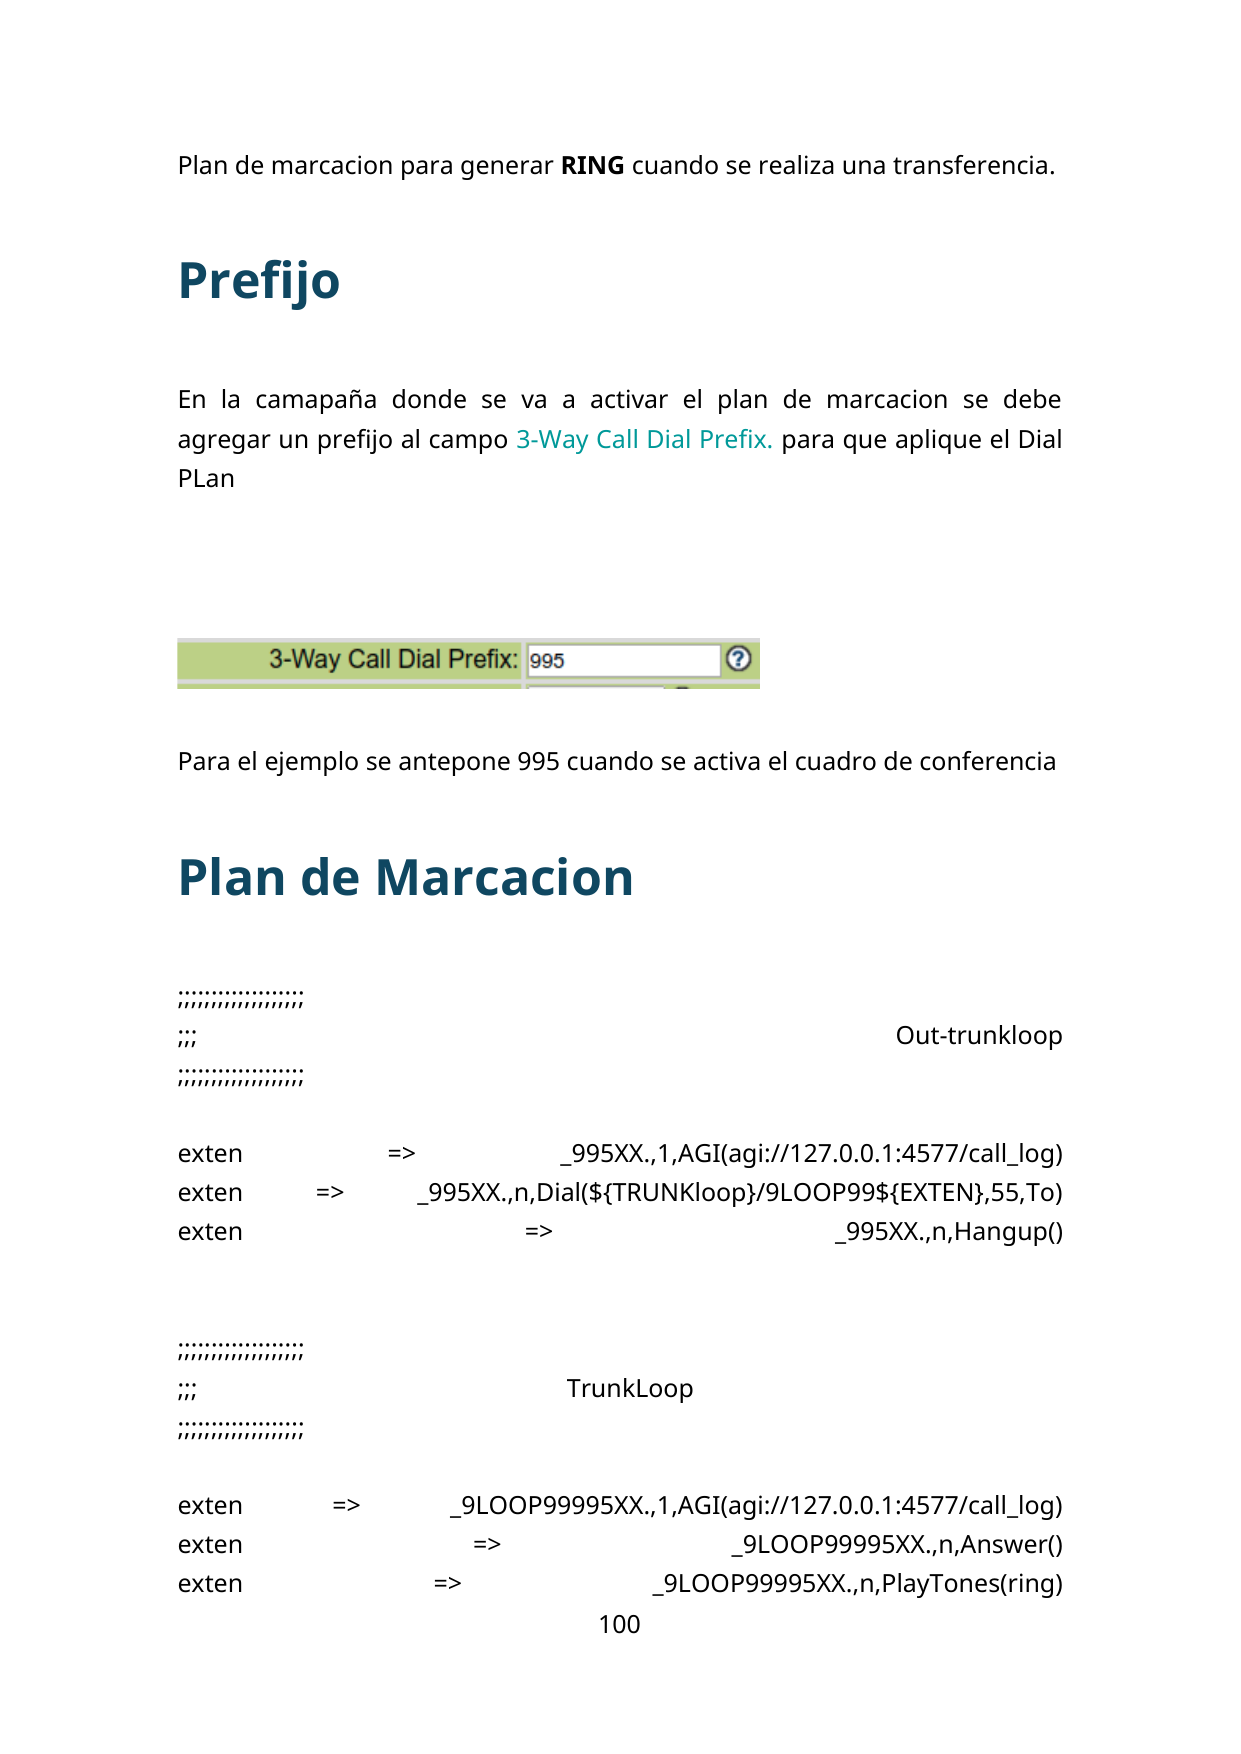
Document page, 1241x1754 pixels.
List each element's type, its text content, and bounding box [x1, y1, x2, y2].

subtitle Prefijo [177, 245, 1063, 313]
subtitle Plan de Marcacion [177, 842, 1063, 910]
text Para el ejemplo se antepone 995 cuando se activa el cuadro de conferencia [177, 744, 1063, 778]
text En la camapaña donde se va a activar el plan de marcacion se debe agregar un prefijo al campo 3-Way Call Dial Prefix. para que aplique el Dial PLan [177, 382, 1063, 494]
text Plan de marcacion para generar RING cuando se realiza una transferencia. [177, 148, 1063, 182]
text ;;;;;;;;;;;;;;;;;;; ;;; Out-trunkloop ;;;;;;;;;;;;;;;;;;; exten => _995XX.,1,AGI(agi://127.0.0.1:4577/call_log) exten => _995XX.,n,Dial(${TRUNKloop}/9LOOP99${EXTEN},55,To) exten => _995XX.,n,Hangup() ;;;;;;;;;;;;;;;;;;; ;;; TrunkLoop ;;;;;;;;;;;;;;;;;;; exten => _9LOOP99995XX.,1,AGI(agi://127.0.0.1:4577/call_log) exten => _9LOOP99995XX.,n,Answer() exten => _9LOOP99995XX.,n,PlayTones(ring) [177, 978, 1063, 1600]
